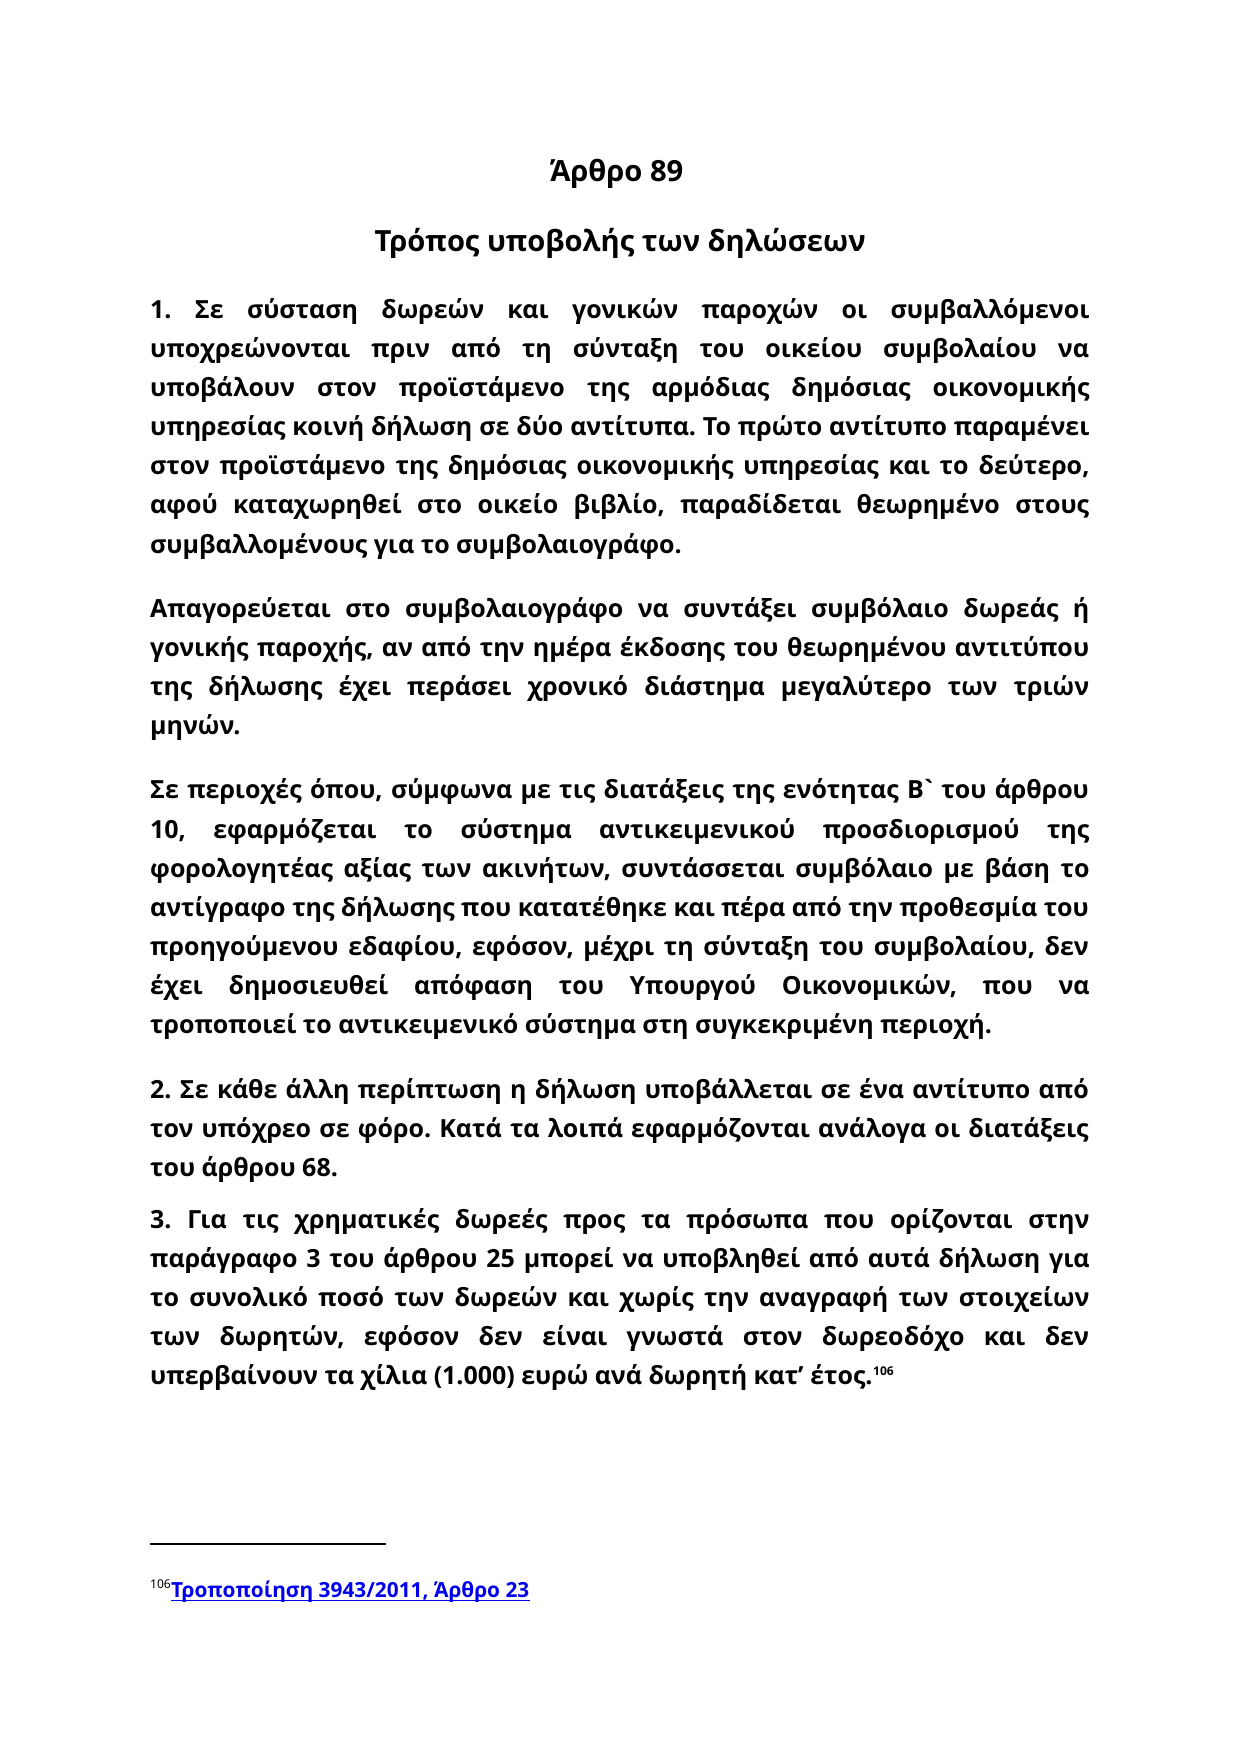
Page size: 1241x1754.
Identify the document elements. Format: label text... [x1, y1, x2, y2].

text Τροποποίηση 3943/2011, Άρθρο 23 [150, 1576, 1090, 1604]
subtitle Τρόπος υποβολής των δηλώσεων [150, 221, 1090, 260]
text 1. Σε σύσταση δωρεών και γονικών παροχών οι συμβαλλόμενοι υποχρεώνονται πριν από τη σύνταξη του οικείου συμβολαίου να υποβάλουν στον προϊστάμενο της αρμόδιας δημόσιας οικονομικής υπηρεσίας κοινή δήλωση σε δύο αντίτυπα. Το πρώτο αντίτυπο παραμένει στον προϊστάμενο της δημόσιας οικονομικής υπηρεσίας και το δεύτερο, αφού καταχωρηθεί στο οικείο βιβλίο, παραδίδεται θεωρημένο στους συμβαλλομένους για το συμβολαιογράφο. [150, 291, 1090, 560]
text 3. Για τις χρηματικές δωρεές προς τα πρόσωπα που ορίζονται στην παράγραφο 3 του άρθρου 25 μπορεί να υποβληθεί από αυτά δήλωση για το συνολικό ποσό των δωρεών και χωρίς την αναγραφή των στοιχείων των δωρητών, εφόσον δεν είναι γνωστά στον δωρεοδόχο και δεν υπερβαίνουν τα χίλια (1.000) ευρώ ανά δωρητή κατ’ έτος. [150, 1201, 1090, 1392]
text Απαγορεύεται στο συμβολαιογράφο να συντάξει συμβόλαιο δωρεάς ή γονικής παροχής, αν από την ημέρα έκδοσης του θεωρημένου αντιτύπου της δήλωσης έχει περάσει χρονικό διάστημα μεγαλύτερο των τριών μηνών. [150, 590, 1090, 742]
subtitle Άρθρο 89 [150, 150, 1090, 190]
text 2. Σε κάθε άλλη περίπτωση η δήλωση υποβάλλεται σε ένα αντίτυπο από τον υπόχρεο σε φόρο. Κατά τα λοιπά εφαρμόζονται ανάλογα οι διατάξεις του άρθρου 68. [150, 1071, 1090, 1184]
text Σε περιοχές όπου, σύμφωνα με τις διατάξεις της ενότητας Β` του άρθρου 10, εφαρμόζεται το σύστημα αντικειμενικού προσδιορισμού της φορολογητέας αξίας των ακινήτων, συντάσσεται συμβόλαιο με βάση το αντίγραφο της δήλωσης που κατατέθηκε και πέρα από την προθεσμία του προηγούμενου εδαφίου, εφόσον, μέχρι τη σύνταξη του συμβολαίου, δεν έχει δημοσιευθεί απόφαση του Υπουργού Οικονομικών, που να τροποποιεί το αντικειμενικό σύστημα στη συγκεκριμένη περιοχή. [150, 772, 1090, 1041]
